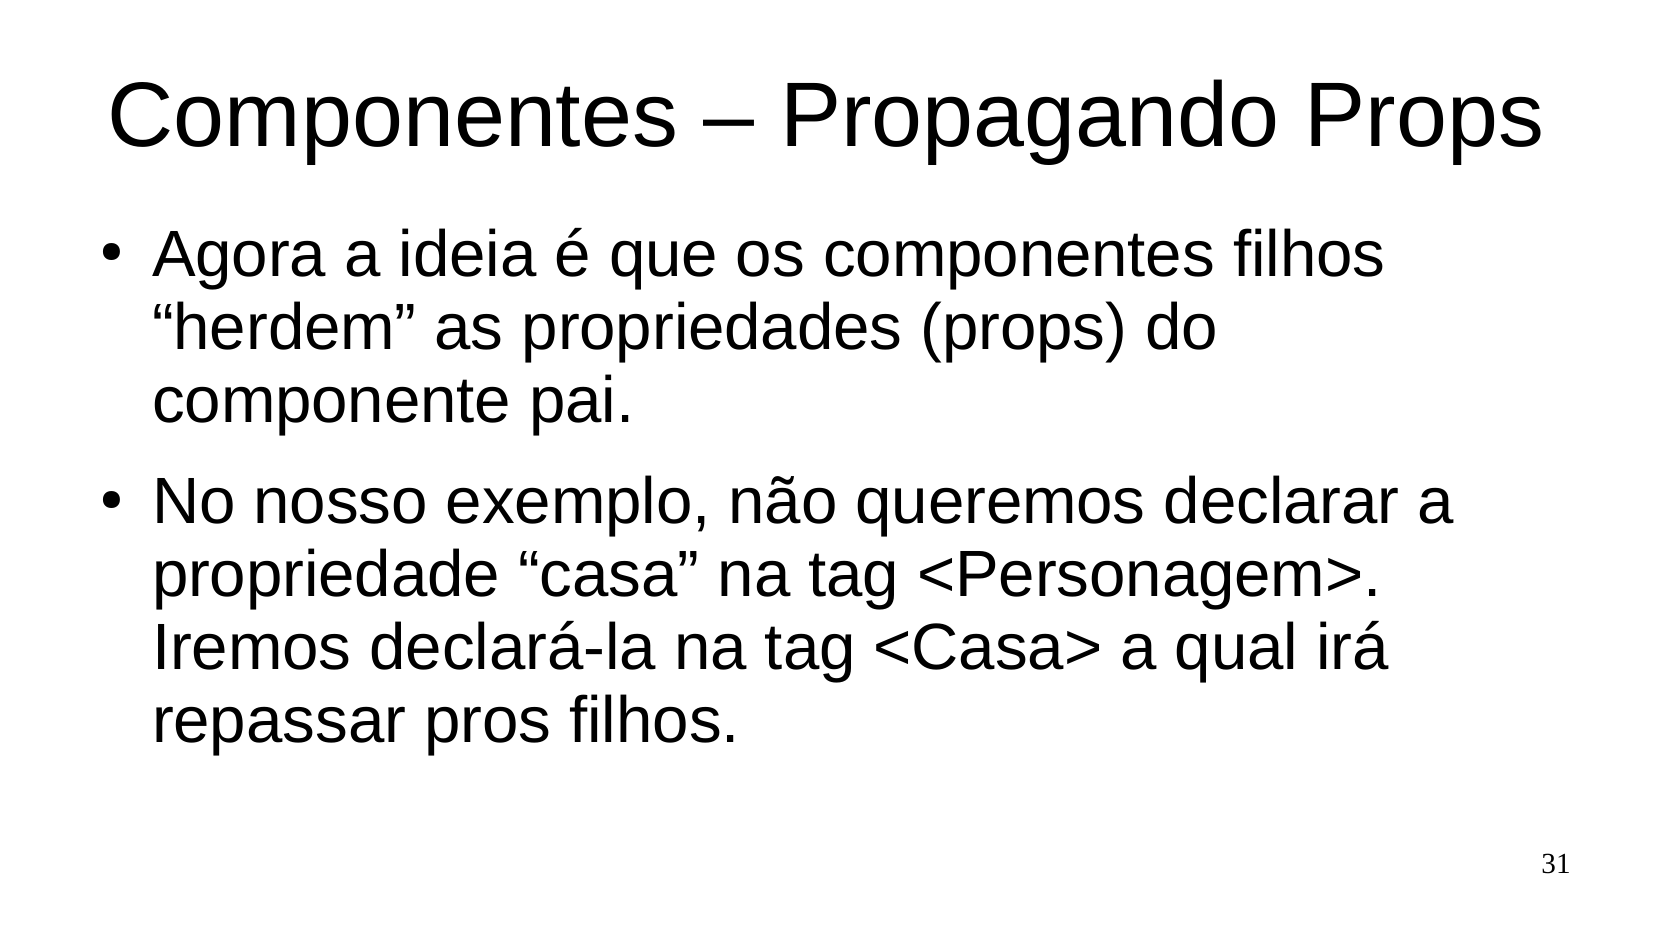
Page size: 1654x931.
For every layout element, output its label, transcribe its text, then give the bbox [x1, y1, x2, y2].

title Componentes – Propagando Props [82, 37, 1571, 193]
list Agora a ideia é que os componentes filhos “herdem” as propriedades (props) do componente pai. No nosso exemplo, não queremos declarar a propriedade “casa” na tag <Personagem>. Iremos declará-la na tag <Casa> a qual irá repassar pros filhos. [82, 217, 1571, 758]
